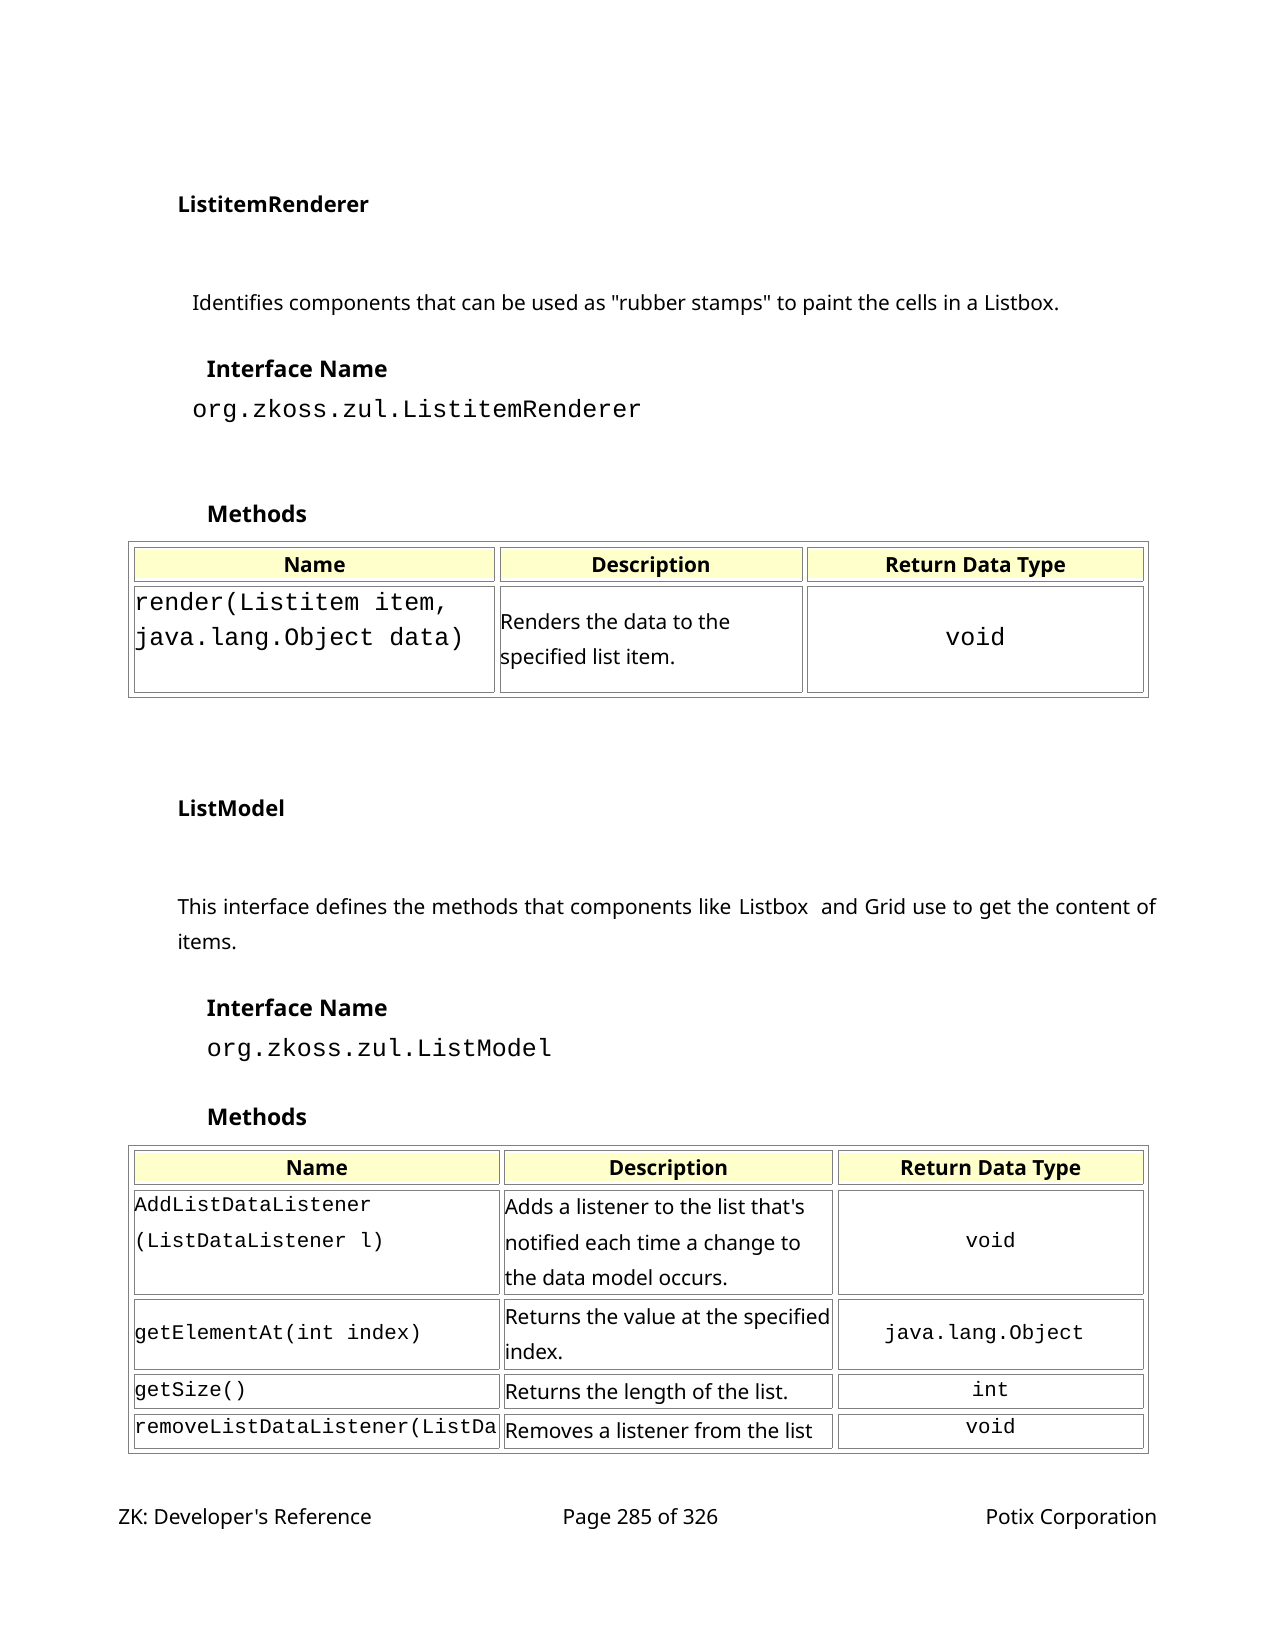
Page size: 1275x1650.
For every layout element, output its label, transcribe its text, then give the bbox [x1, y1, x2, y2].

table_cell Adds a listener to the list that's notified each time a change to the data model occurs. [502, 1184, 835, 1294]
table_cell Renders the data to the specified list item. [497, 581, 804, 692]
table_header Name [131, 1146, 502, 1184]
table_cell getElementAt(int index) [131, 1294, 502, 1369]
table_cell Removes a listener from the list [502, 1408, 835, 1448]
subtitle Interface Name [207, 992, 1157, 1024]
text org.zkoss.zul.ListitemRenderer [118, 397, 1157, 425]
table_cell render(Listitem item, java.lang.Object data) [131, 581, 497, 692]
table_cell void [805, 581, 1146, 692]
table_cell removeListDataListener(ListDa [131, 1408, 502, 1448]
table_header Description [502, 1146, 835, 1184]
subtitle Methods [207, 1101, 1157, 1132]
text org.zkoss.zul.ListModel [207, 1036, 1157, 1064]
table_cell void [835, 1184, 1146, 1294]
table_cell Returns the value at the specified index. [502, 1294, 835, 1369]
table_cell Returns the length of the list. [502, 1369, 835, 1408]
text Identifies components that can be used as "rubber stamps" to paint the cells in a Listbox. [118, 288, 1157, 317]
subtitle Interface Name [207, 353, 1157, 384]
subtitle ListitemRenderer [177, 189, 1157, 219]
table_header Return Data Type [805, 542, 1146, 581]
table_cell void [835, 1408, 1146, 1448]
subtitle ListModel [177, 793, 1157, 823]
table_cell getSize() [131, 1369, 502, 1408]
table_header Return Data Type [835, 1146, 1146, 1184]
table_cell AddListDataListener (ListDataListener l) [131, 1184, 502, 1294]
text This interface defines the methods that components like Listbox and Grid use to get the content of items. [177, 892, 1157, 956]
table_header Description [497, 542, 804, 581]
table_cell int [835, 1369, 1146, 1408]
subtitle Methods [207, 498, 1157, 529]
table_cell java.lang.Object [835, 1294, 1146, 1369]
table_header Name [131, 542, 497, 581]
